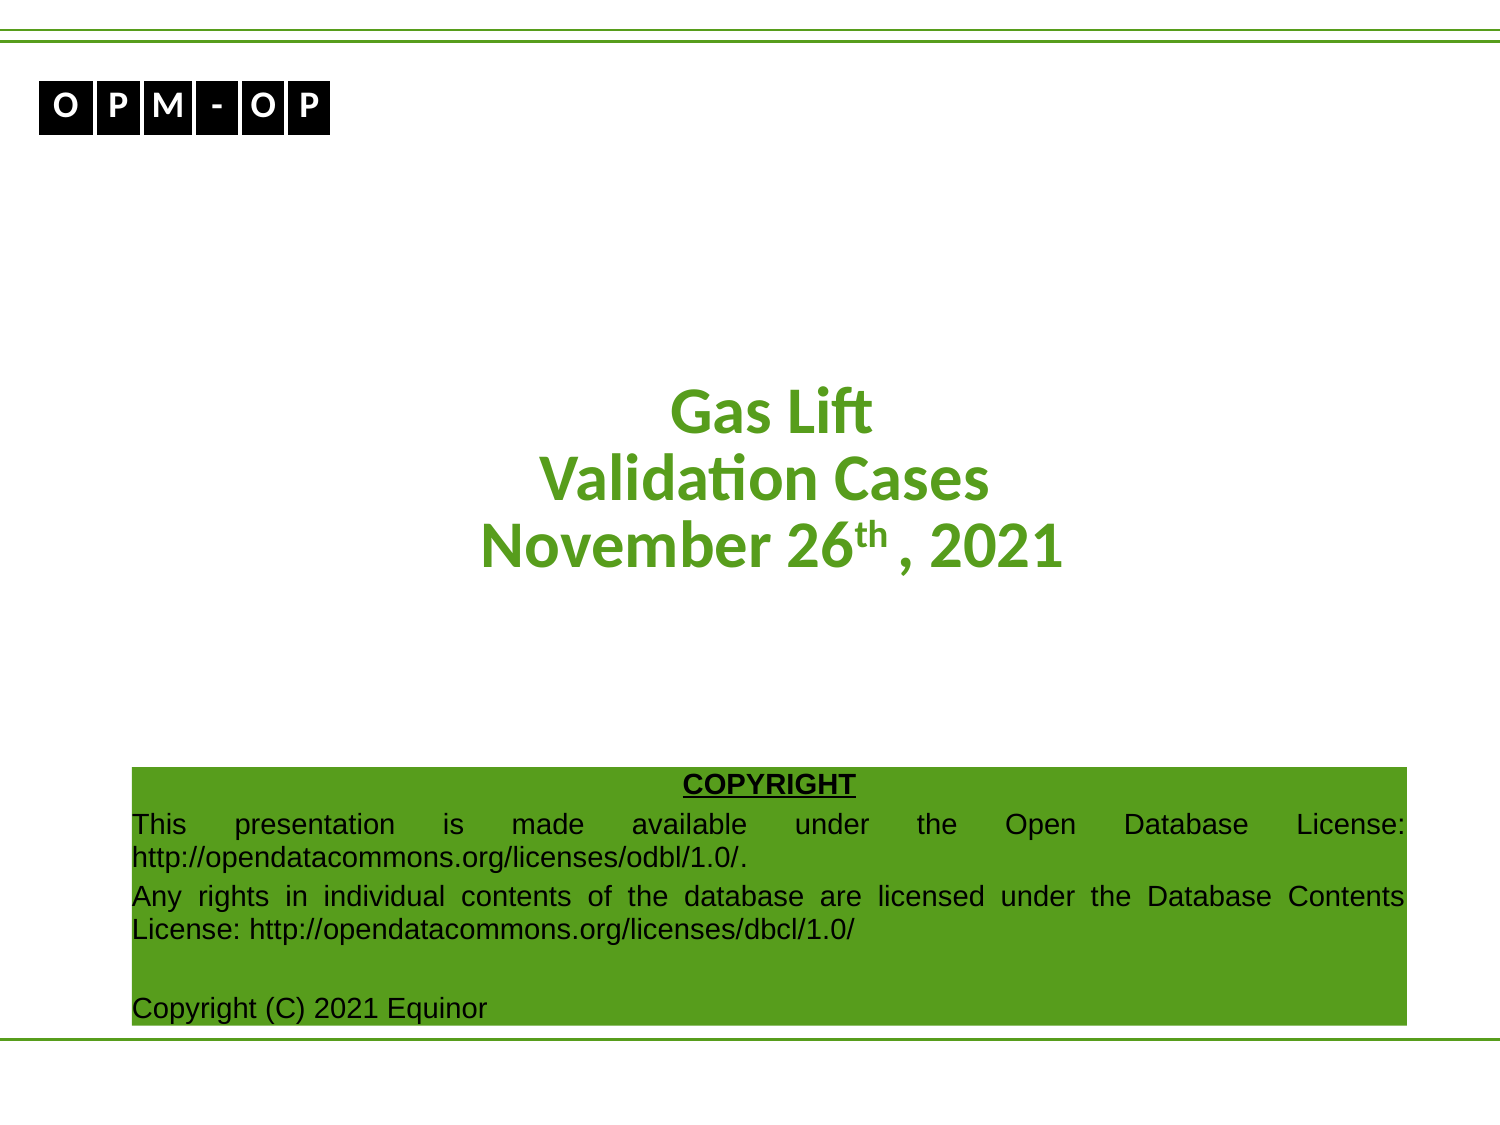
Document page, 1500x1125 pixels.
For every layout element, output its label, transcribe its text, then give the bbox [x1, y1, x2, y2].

title [255, 60, 1425, 233]
subtitle Gas Lift Validation Cases November 26th , 2021 [135, 232, 1411, 736]
text_box COPYRIGHT This presentation is made available under the Open Database License: http://opendatacommons.org/licenses/odbl/1.0/. Any rights in individual contents of the database are licensed under the Database Contents License: http://opendatacommons.org/licenses/dbcl/1.0/ Copyright (C) 2021 Equinor [131, 767, 1407, 1026]
